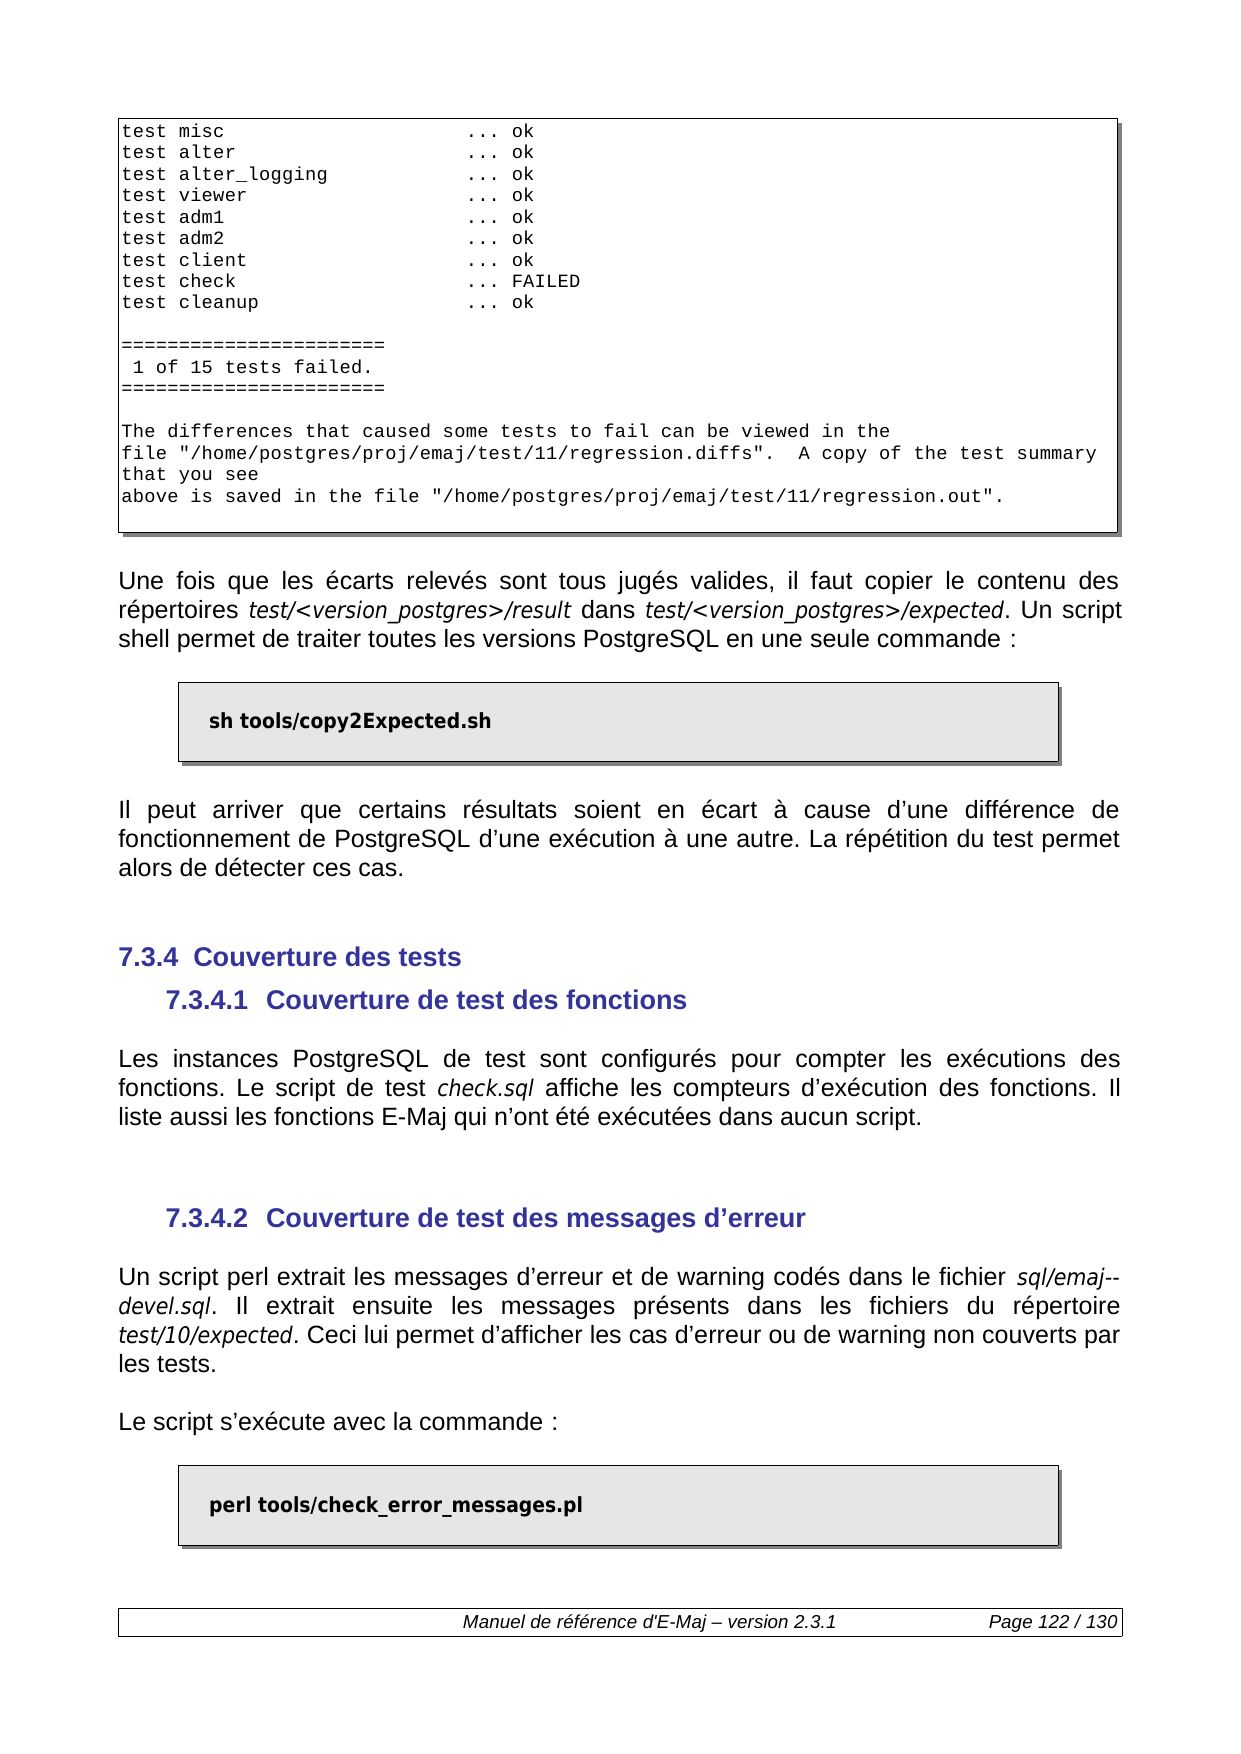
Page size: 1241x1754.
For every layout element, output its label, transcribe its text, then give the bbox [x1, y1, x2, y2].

text test adm1 ... ok [119, 204, 1117, 225]
text perl tools/check_error_messages.pl [179, 1490, 1058, 1514]
text file "/home/postgres/proj/emaj/test/11/regression.diffs". A copy of the test summary that you see [119, 440, 1117, 483]
subtitle Couverture de test des messages d’erreur [165, 1202, 1122, 1233]
text Le script s’exécute avec la commande : [118, 1407, 1122, 1436]
text test alter ... ok [119, 139, 1117, 161]
text test cleanup ... ok [119, 290, 1117, 314]
text test adm2 ... ok [119, 225, 1117, 247]
text ======================= [119, 333, 1117, 354]
text above is saved in the file "/home/postgres/proj/emaj/test/11/regression.out". [119, 483, 1117, 507]
text Un script perl extrait les messages d’erreur et de warning codés dans le fichier sql/emaj--devel.sql. Il extrait ensuite les messages présents dans les fichiers du répertoire test/10/expected. Ceci lui permet d’afficher les cas d’erreur ou de warning non couverts par les tests. [118, 1262, 1122, 1378]
text sh tools/copy2Expected.sh [179, 706, 1058, 731]
text test check ... FAILED [119, 268, 1117, 290]
text ======================= [119, 376, 1117, 400]
text The differences that caused some tests to fail can be viewed in the [119, 418, 1117, 440]
text Il peut arriver que certains résultats soient en écart à cause d’une différence de fonctionnement de PostgreSQL d’une exécution à une autre. La répétition du test permet alors de détecter ces cas. [118, 795, 1122, 882]
text test viewer ... ok [119, 182, 1117, 204]
text Une fois que les écarts relevés sont tous jugés valides, il faut copier le contenu des répertoires test/<version_postgres>/result dans test/<version_postgres>/expected. Un script shell permet de traiter toutes les versions PostgreSQL en une seule commande : [118, 566, 1122, 653]
subtitle Couverture des tests [118, 940, 1122, 971]
text test client ... ok [119, 247, 1117, 268]
text Les instances PostgreSQL de test sont configurés pour compter les exécutions des fonctions. Le script de test check.sql affiche les compteurs d’exécution des fonctions. Il liste aussi les fonctions E-Maj qui n’ont été exécutées dans aucun script. [118, 1044, 1122, 1131]
text test misc ... ok [119, 119, 1117, 139]
text test alter_logging ... ok [119, 161, 1117, 182]
subtitle Couverture de test des fonctions [165, 984, 1122, 1015]
text 1 of 15 tests failed. [119, 354, 1117, 376]
